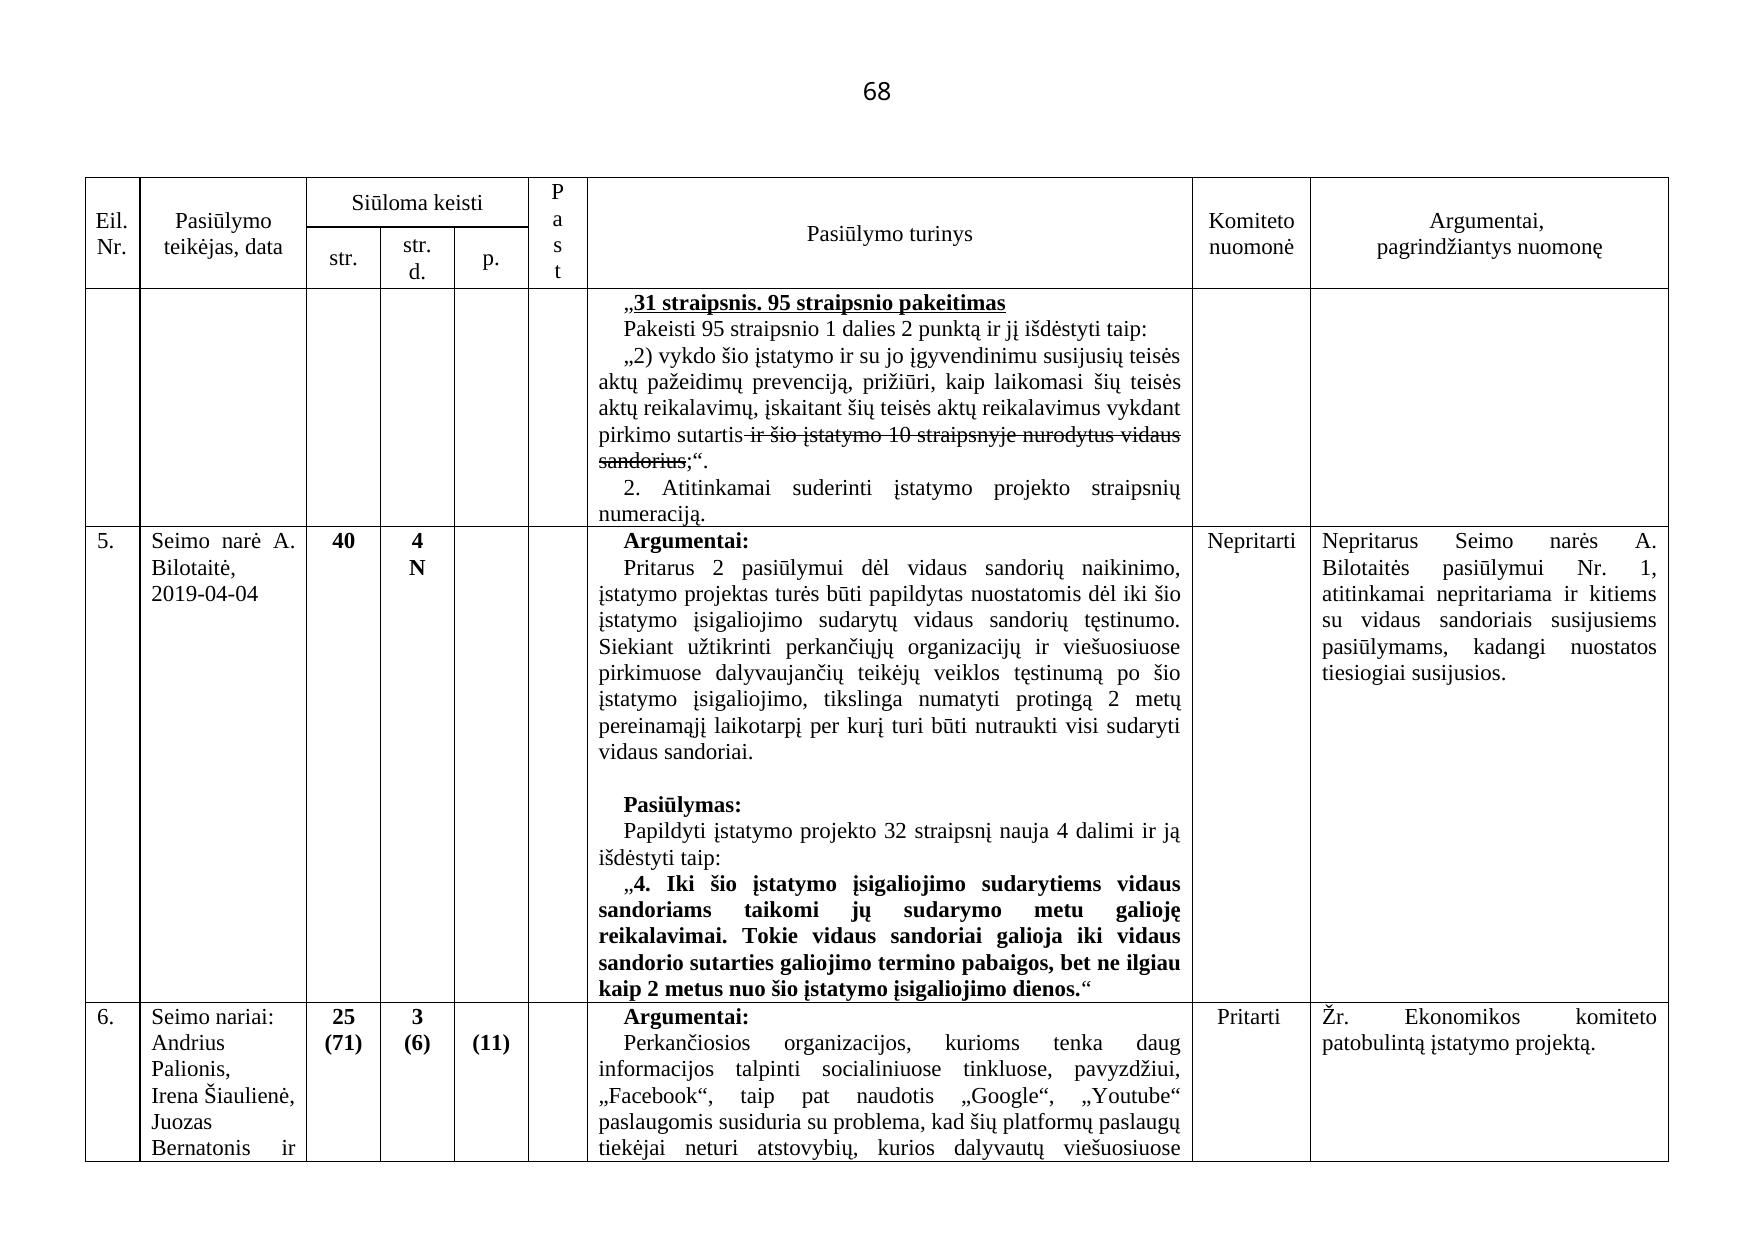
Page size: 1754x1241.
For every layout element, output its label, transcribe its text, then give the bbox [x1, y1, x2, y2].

table_cell 6. [86, 1003, 139, 1161]
table_cell [86, 289, 139, 526]
table_cell 3 (6) [381, 1003, 454, 1161]
table_cell Nepritarti [1193, 527, 1310, 1002]
table_cell Nepritarus Seimo narės A. Bilotaitės pasiūlymui Nr. 1, atitinkamai nepritariama ir kitiems su vidaus sandoriais susijusiems pasiūlymams, kadangi nuostatos tiesiogiai susijusios. [1311, 527, 1668, 1002]
table_cell [529, 1003, 587, 1161]
table_cell [529, 289, 587, 526]
table_cell [455, 527, 528, 1002]
table_header Pasiūlymo teikėjas, data [141, 178, 306, 288]
table_cell [141, 289, 306, 526]
table_cell [529, 527, 587, 1002]
table_cell [1311, 289, 1668, 526]
table_cell Žr. Ekonomikos komiteto patobulintą įstatymo projektą. [1311, 1003, 1668, 1161]
table_cell 40 [307, 527, 380, 1002]
table_cell [307, 289, 380, 526]
table_cell str. [307, 228, 380, 288]
table_cell 5. [86, 527, 139, 1002]
table_header Eil. Nr. [86, 178, 139, 288]
table_header Pasiūlymo turinys [588, 178, 1192, 288]
table_header Pastabos [529, 178, 587, 288]
table_cell [381, 289, 454, 526]
table_cell Seimo nariai: Andrius Palionis, Irena Šiaulienė, Juozas Bernatonis ir [141, 1003, 306, 1161]
table_cell [1193, 289, 1310, 526]
table_cell 25 (71) [307, 1003, 380, 1161]
table_cell Seimo narė A. Bilotaitė, 2019-04-04 [141, 527, 306, 1002]
table_cell [455, 289, 528, 526]
table_cell Pritarti [1193, 1003, 1310, 1161]
table_header Siūloma keisti [307, 178, 528, 226]
table_cell str. d. [381, 228, 454, 288]
table_header Argumentai, pagrindžiantys nuomonę [1311, 178, 1668, 288]
table_cell 4 N [381, 527, 454, 1002]
table_header Komiteto nuomonė [1193, 178, 1310, 288]
table_cell p. [455, 228, 528, 288]
table_cell (11) [455, 1003, 528, 1161]
